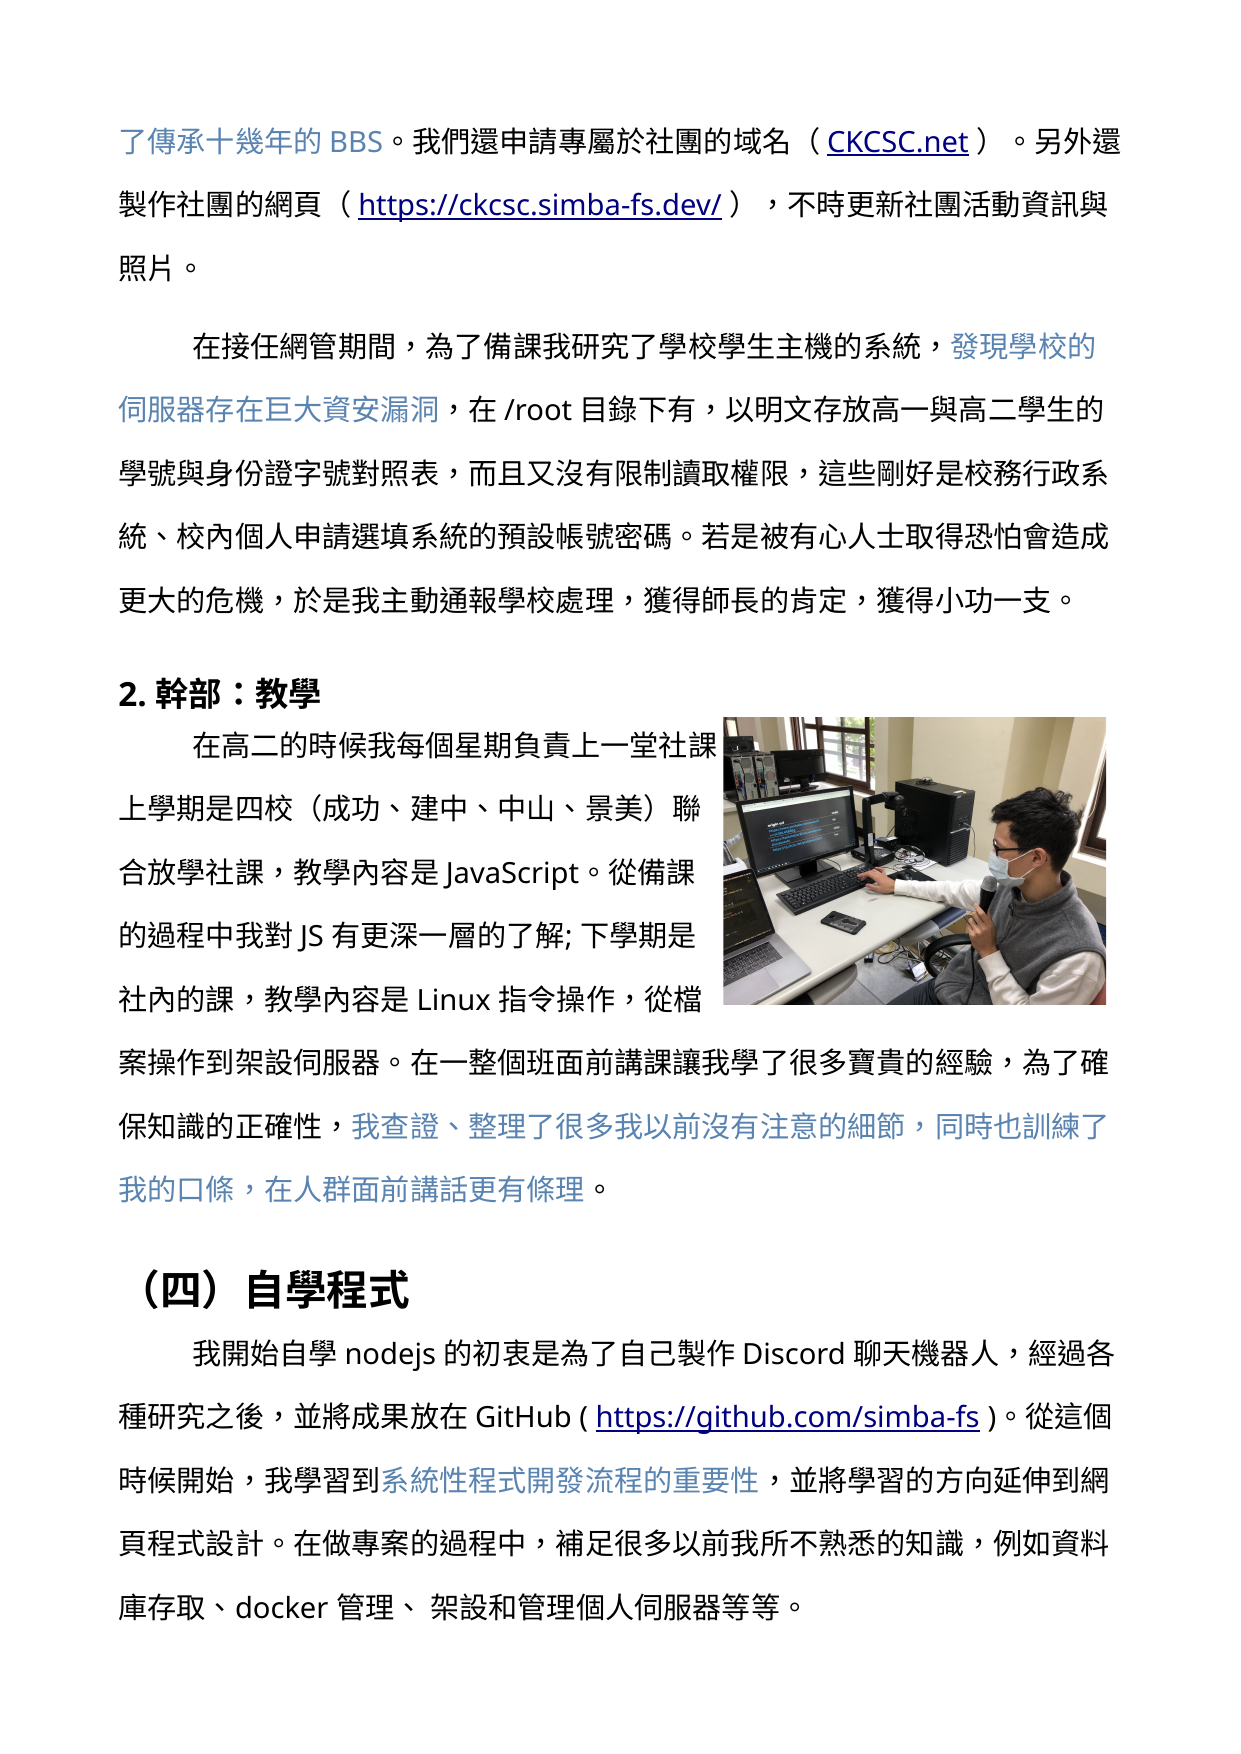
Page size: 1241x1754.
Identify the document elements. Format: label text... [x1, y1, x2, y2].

text 了傳承十幾年的 BBS。我們還申請專屬於社團的域名（ CKCSC.net ）。另外還製作社團的網頁（ https://ckcsc.simba-fs.dev/ ），不時更新社團活動資訊與照片。 [118, 118, 1122, 287]
text 在接任網管期間，為了備課我研究了學校學生主機的系統，發現學校的伺服器存在巨大資安漏洞，在 /root 目錄下有，以明文存放高一與高二學生的學號與身份證字號對照表，而且又沒有限制讀取權限，這些剛好是校務行政系統、校內個人申請選填系統的預設帳號密碼。若是被有心人士取得恐怕會造成更大的危機，於是我主動通報學校處理，獲得師長的肯定，獲得小功一支。 [118, 323, 1122, 619]
text 我開始自學 nodejs 的初衷是為了自己製作 Discord 聊天機器人，經過各種研究之後，並將成果放在 GitHub ( https://github.com/simba-fs )。從這個時候開始，我學習到系統性程式開發流程的重要性，並將學習的方向延伸到網頁程式設計。在做專案的過程中，補足很多以前我所不熟悉的知識，例如資料庫存取、docker 管理、 架設和管理個人伺服器等等。 [118, 1330, 1122, 1627]
subtitle （四）自學程式 [118, 1257, 1122, 1318]
text 在高二的時候我每個星期負責上一堂社課，上學期是四校（成功、建中、中山、景美）聯合放學社課，教學內容是 JavaScript。從備課的過程中我對 JS 有更深一層的了解; 下學期是社內的課，教學內容是 Linux 指令操作，從檔案操作到架設伺服器。在一整個班面前講課讓我學了很多寶貴的經驗，為了確保知識的正確性，我查證、整理了很多我以前沒有注意的細節，同時也訓練了我的口條，在人群面前講話更有條理。 [118, 1005, 1122, 1209]
subtitle 2. 幹部：教學 [118, 668, 1122, 716]
picture [723, 717, 1107, 1005]
